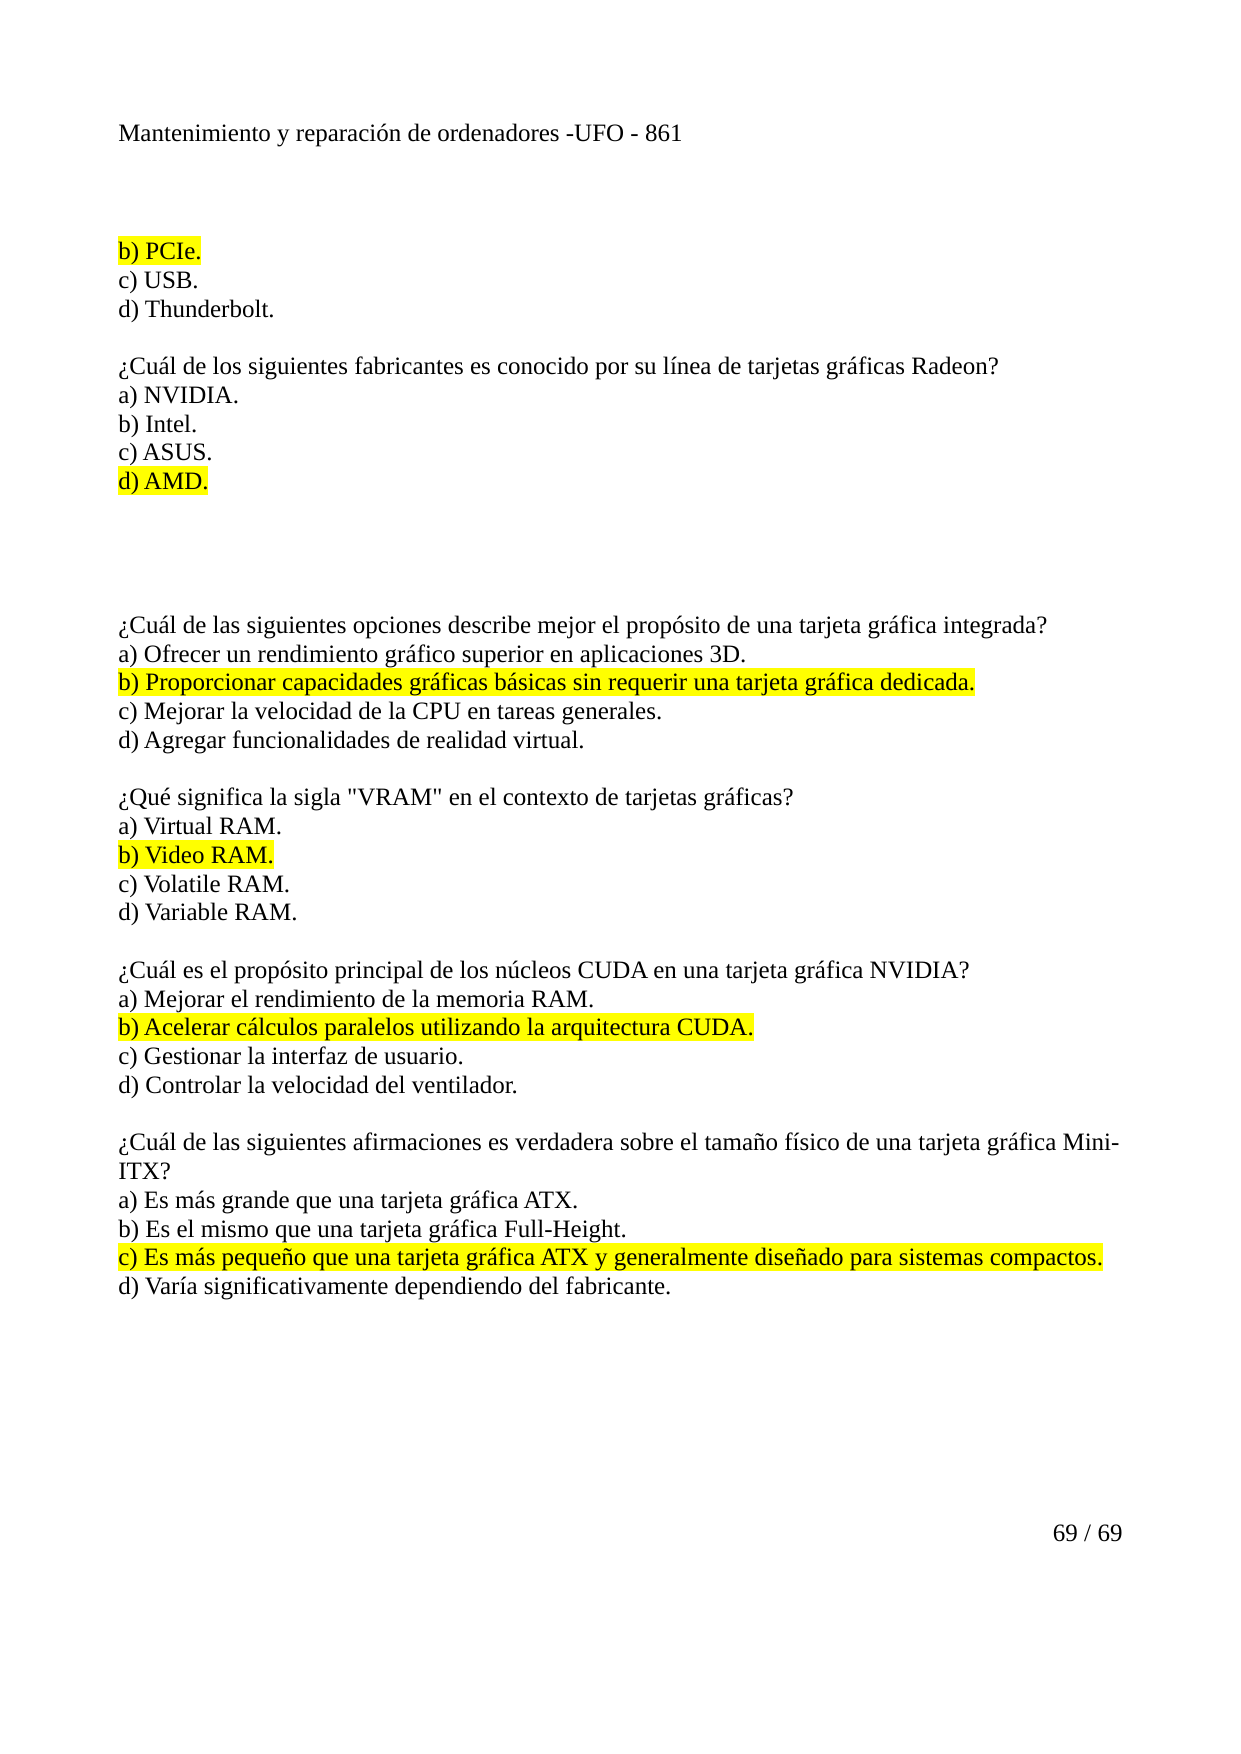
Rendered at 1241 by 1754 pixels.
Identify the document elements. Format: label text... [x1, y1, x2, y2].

text d) AMD. [118, 466, 1122, 495]
text a) NVIDIA. [118, 380, 1122, 409]
text d) Thunderbolt. [118, 294, 1122, 322]
text a) Mejorar el rendimiento de la memoria RAM. [118, 984, 1122, 1012]
text ¿Cuál de los siguientes fabricantes es conocido por su línea de tarjetas gráficas Radeon? [118, 351, 1122, 380]
text a) Ofrecer un rendimiento gráfico superior en aplicaciones 3D. [118, 639, 1122, 667]
text a) Virtual RAM. [118, 811, 1122, 840]
text ¿Cuál de las siguientes opciones describe mejor el propósito de una tarjeta gráfica integrada? [118, 610, 1122, 639]
text c) Gestionar la interfaz de usuario. [118, 1041, 1122, 1070]
text c) Volatile RAM. [118, 869, 1122, 897]
text b) Proporcionar capacidades gráficas básicas sin requerir una tarjeta gráfica dedicada. [118, 667, 1122, 696]
text ¿Cuál es el propósito principal de los núcleos CUDA en una tarjeta gráfica NVIDIA? [118, 955, 1122, 984]
text d) Agregar funcionalidades de realidad virtual. [118, 725, 1122, 754]
text c) Es más pequeño que una tarjeta gráfica ATX y generalmente diseñado para sistemas compactos. [118, 1242, 1122, 1271]
text c) ASUS. [118, 437, 1122, 466]
text b) Intel. [118, 409, 1122, 437]
text b) PCIe. [118, 236, 1122, 265]
text c) USB. [118, 265, 1122, 294]
text ¿Qué significa la sigla "VRAM" en el contexto de tarjetas gráficas? [118, 782, 1122, 811]
text d) Variable RAM. [118, 897, 1122, 926]
text c) Mejorar la velocidad de la CPU en tareas generales. [118, 696, 1122, 725]
text d) Controlar la velocidad del ventilador. [118, 1070, 1122, 1099]
text b) Es el mismo que una tarjeta gráfica Full-Height. [118, 1214, 1122, 1242]
text b) Acelerar cálculos paralelos utilizando la arquitectura CUDA. [118, 1012, 1122, 1041]
text ¿Cuál de las siguientes afirmaciones es verdadera sobre el tamaño físico de una tarjeta gráfica Mini-ITX? [118, 1127, 1122, 1185]
text b) Video RAM. [118, 840, 1122, 869]
text a) Es más grande que una tarjeta gráfica ATX. [118, 1185, 1122, 1214]
text d) Varía significativamente dependiendo del fabricante. [118, 1271, 1122, 1300]
